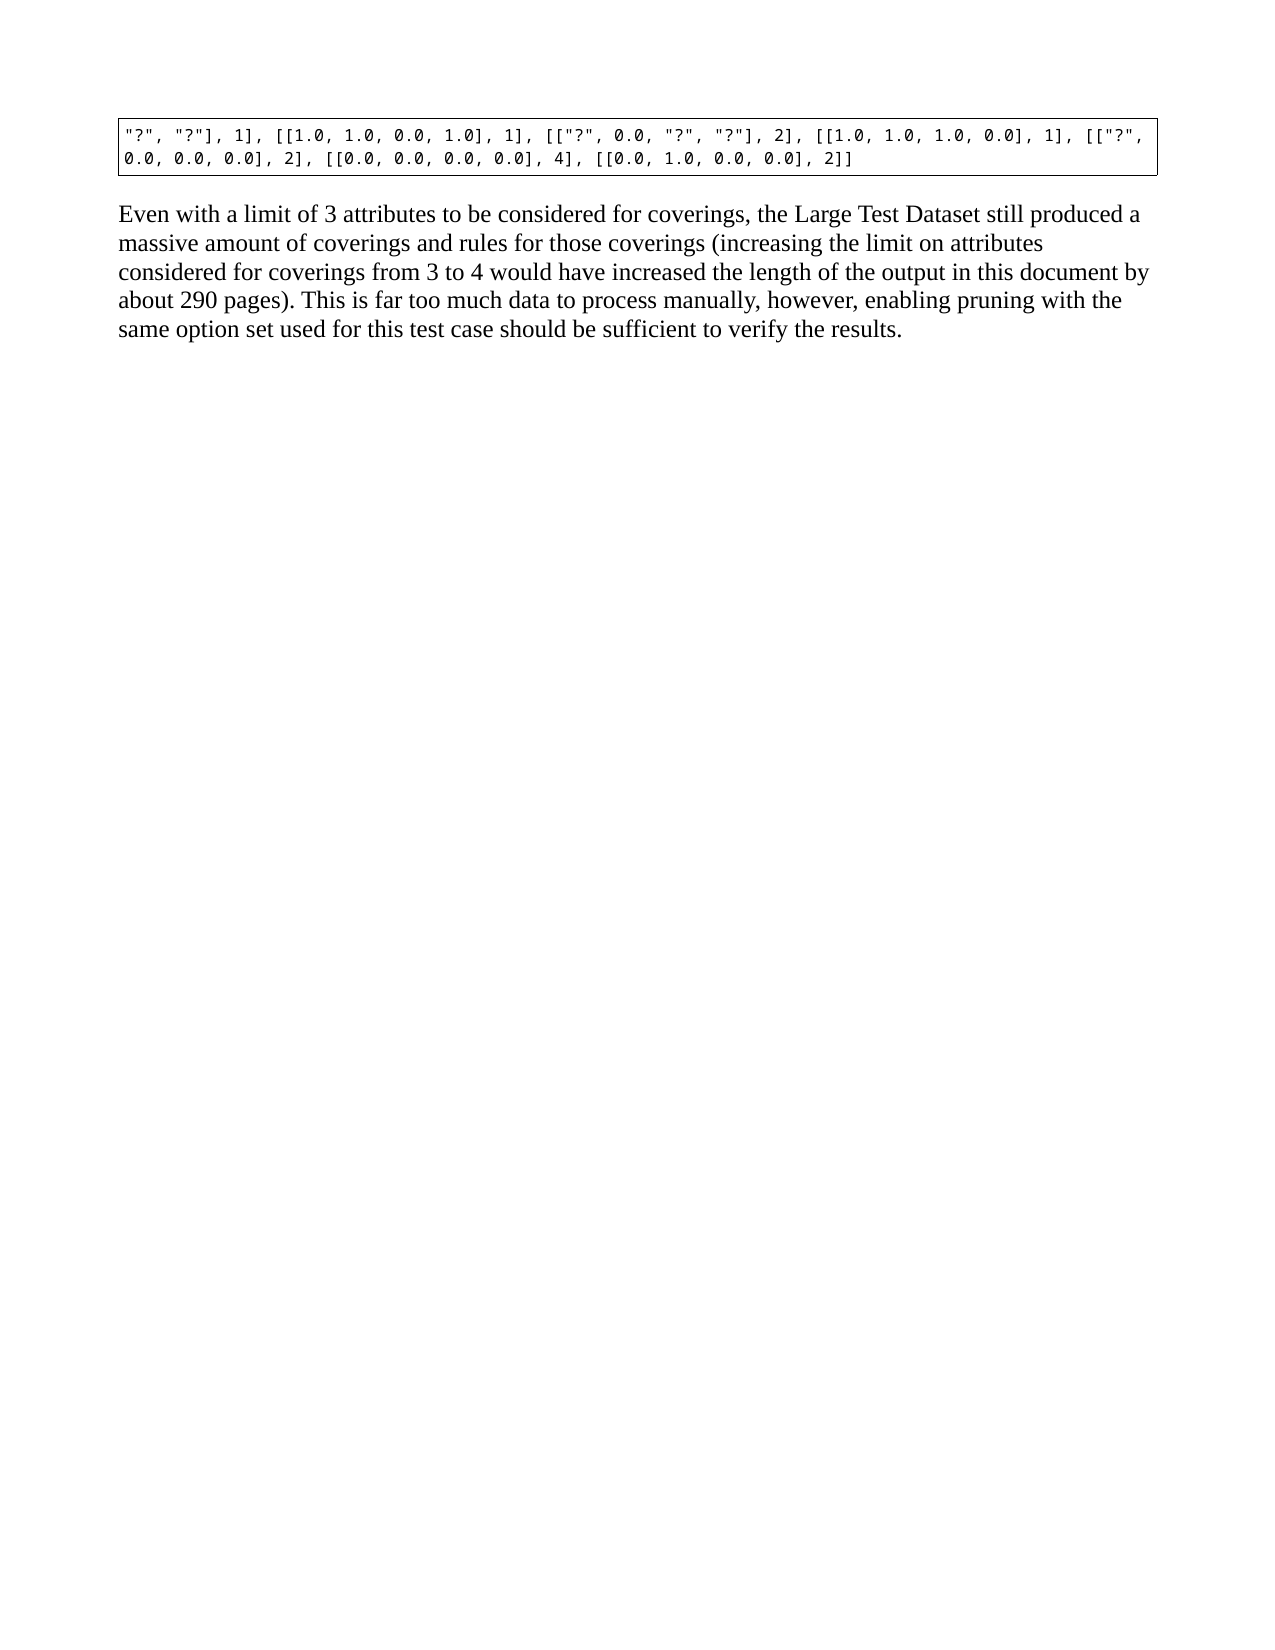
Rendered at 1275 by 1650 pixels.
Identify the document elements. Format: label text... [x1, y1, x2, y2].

text Even with a limit of 3 attributes to be considered for coverings, the Large Test Dataset still produced a massive amount of coverings and rules for those coverings (increasing the limit on attributes considered for coverings from 3 to 4 would have increased the length of the output in this document by about 290 pages). This is far too much data to process manually, however, enabling pruning with the same option set used for this test case should be sufficient to verify the results. [118, 199, 1157, 343]
table_header "?", "?"], 1], [[1.0, 1.0, 0.0, 1.0], 1], [["?", 0.0, "?", "?"], 2], [[1.0, 1.0, 1.0, 0.0], 1], [["?", 0.0, 0.0, 0.0], 2], [[0.0, 0.0, 0.0, 0.0], 4], [[0.0, 1.0, 0.0, 0.0], 2]] [119, 119, 1157, 175]
